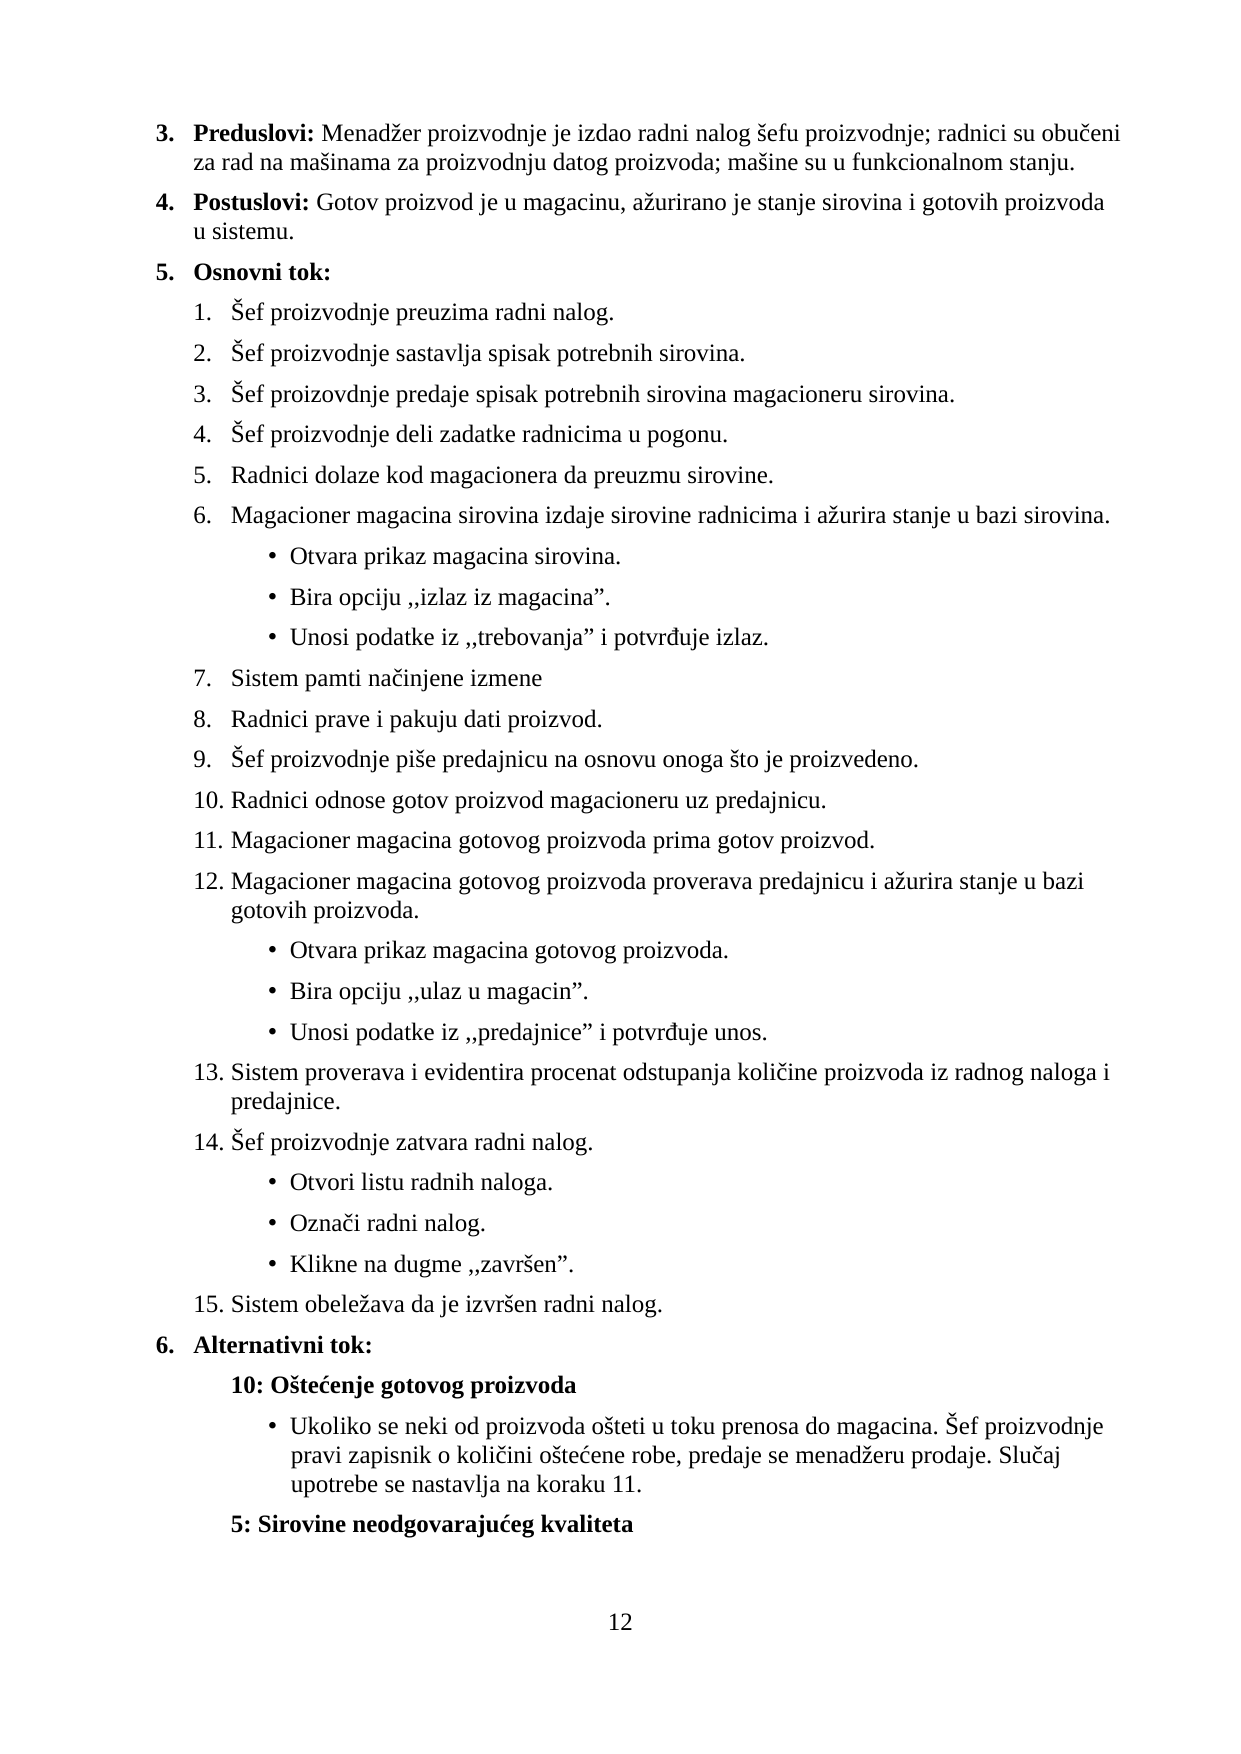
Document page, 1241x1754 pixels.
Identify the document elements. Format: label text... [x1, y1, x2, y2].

list Šef proizvodnje zatvara radni nalog. [193, 1127, 1122, 1156]
list Magacioner magacina sirovina izdaje sirovine radnicima i ažurira stanje u bazi sirovina. [193, 501, 1122, 529]
list Alternativni tok: [156, 1330, 1122, 1359]
list Sistem pamti načinjene izmene [193, 663, 1122, 692]
list Ukoliko se neki od proizvoda ošteti u toku prenosa do magacina. Šef proizvodnje pravi zapisnik o količini oštećene robe, predaje se menadžeru prodaje. Slučaj upotrebe se nastavlja na koraku 11. [268, 1411, 1122, 1497]
list Šef proizvodnje deli zadatke radnicima u pogonu. [193, 419, 1122, 448]
list Radnici odnose gotov proizvod magacioneru uz predajnicu. [193, 785, 1122, 814]
list Postuslovi: Gotov proizvod je u magacinu, ažurirano je stanje sirovina i gotovih proizvoda u sistemu. [156, 187, 1122, 245]
list Bira opciju ,,izlaz iz magacina”. [268, 582, 1122, 611]
list Unosi podatke iz ,,trebovanja” i potvrđuje izlaz. [268, 622, 1122, 651]
list Magacioner magacina gotovog proizvoda proverava predajnicu i ažurira stanje u bazi gotovih proizvoda. [193, 866, 1122, 924]
list Magacioner magacina gotovog proizvoda prima gotov proizvod. [193, 826, 1122, 854]
list Osnovni tok: [156, 257, 1122, 286]
list Otvara prikaz magacina sirovina. [268, 541, 1122, 570]
list Klikne na dugme ,,završen”. [268, 1249, 1122, 1277]
list Označi radni nalog. [268, 1208, 1122, 1237]
list 5: Sirovine neodgovarajućeg kvaliteta [231, 1509, 1122, 1538]
list Šef proizovdnje predaje spisak potrebnih sirovina magacioneru sirovina. [193, 379, 1122, 407]
list Šef proizvodnje preuzima radni nalog. [193, 297, 1122, 326]
list 10: Oštećenje gotovog proizvoda [231, 1371, 1122, 1399]
list Radnici prave i pakuju dati proizvod. [193, 704, 1122, 732]
list Sistem proverava i evidentira procenat odstupanja količine proizvoda iz radnog naloga i predajnice. [193, 1057, 1122, 1115]
list Šef proizvodnje piše predajnicu na osnovu onoga što je proizvedeno. [193, 744, 1122, 773]
list Radnici dolaze kod magacionera da preuzmu sirovine. [193, 460, 1122, 489]
list Bira opciju ,,ulaz u magacin”. [268, 976, 1122, 1005]
list Šef proizvodnje sastavlja spisak potrebnih sirovina. [193, 338, 1122, 367]
list Otvara prikaz magacina gotovog proizvoda. [268, 936, 1122, 964]
list Preduslovi: Menadžer proizvodnje je izdao radni nalog šefu proizvodnje; radnici su obučeni za rad na mašinama za proizvodnju datog proizvoda; mašine su u funkcionalnom stanju. [156, 118, 1122, 176]
list Unosi podatke iz ,,predajnice” i potvrđuje unos. [268, 1017, 1122, 1046]
list Otvori listu radnih naloga. [268, 1167, 1122, 1196]
list Sistem obeležava da je izvršen radni nalog. [193, 1289, 1122, 1318]
